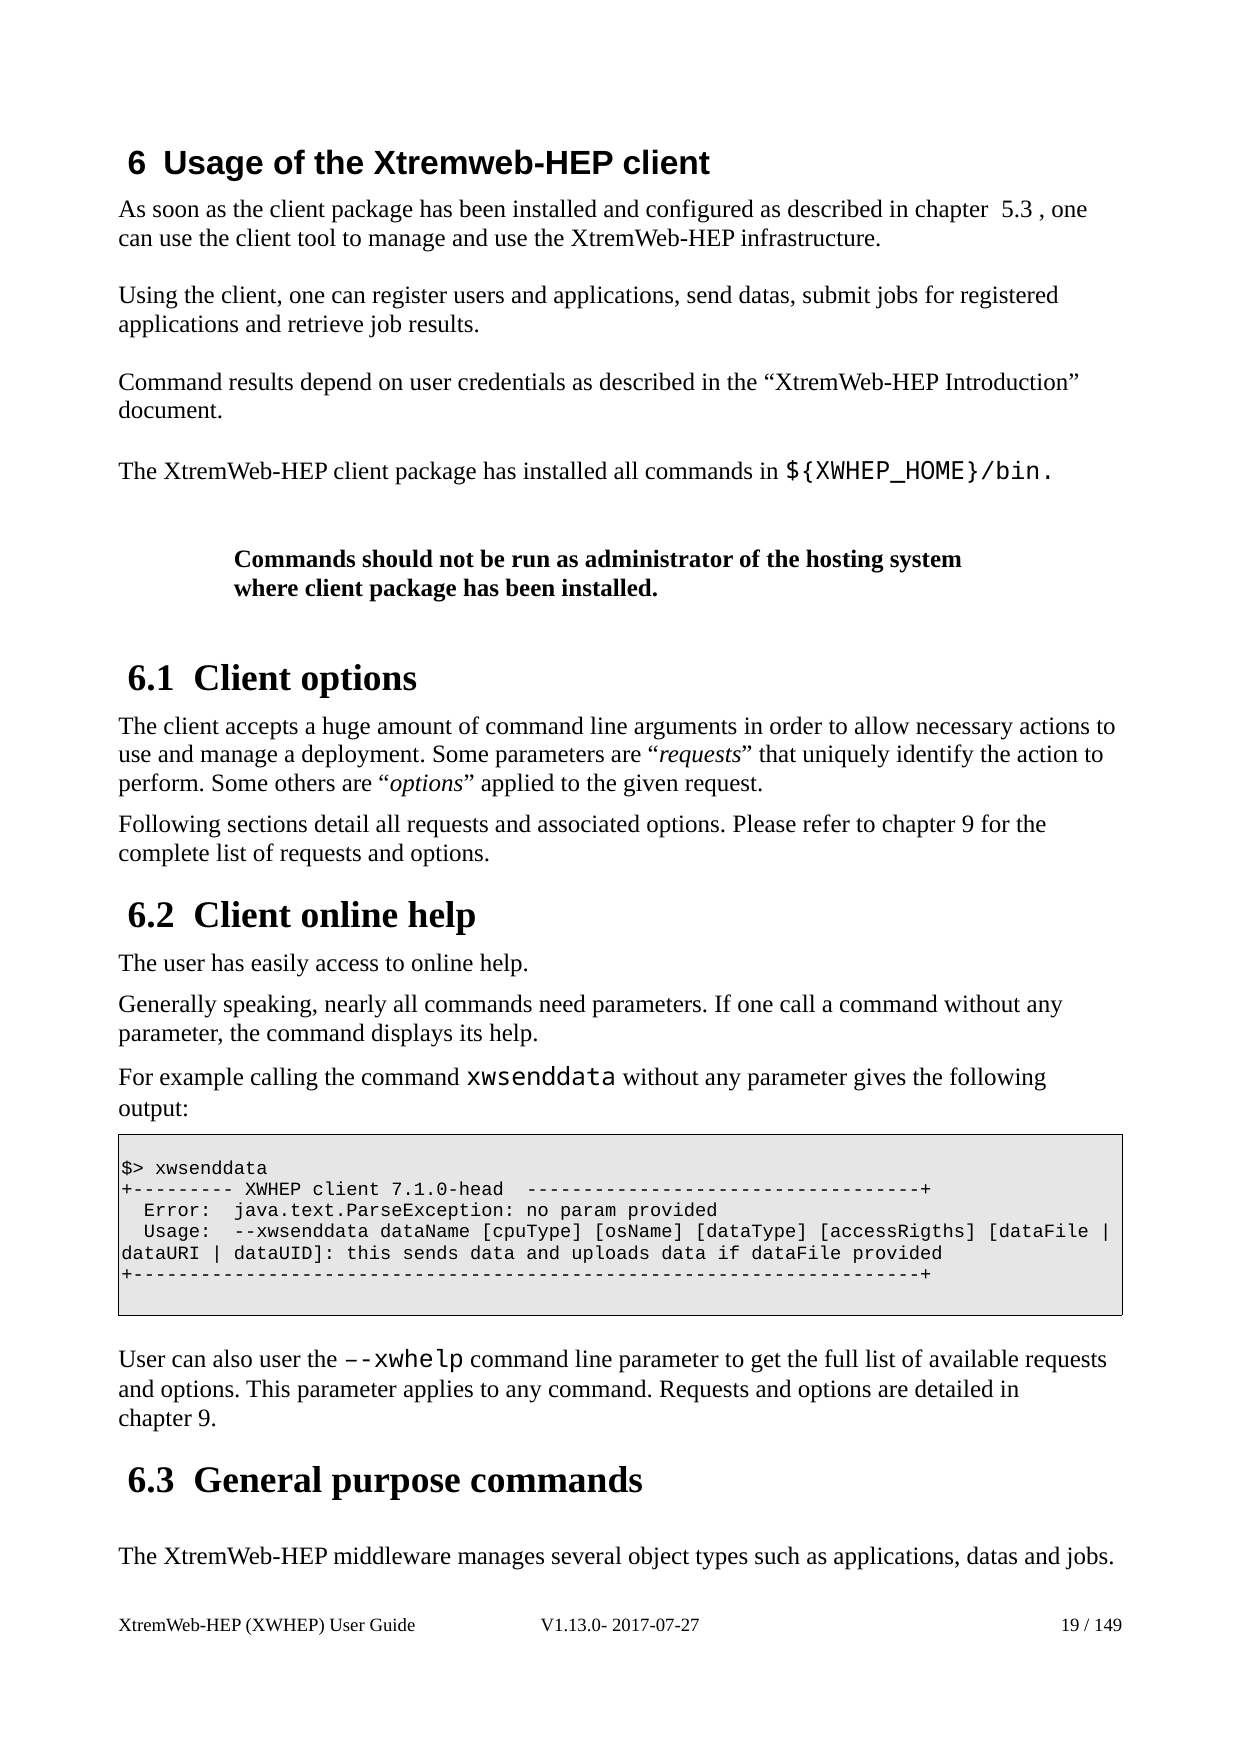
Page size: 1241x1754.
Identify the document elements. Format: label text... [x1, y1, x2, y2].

text +--------- XWHEP client 7.1.0-head -----------------------------------+ [119, 1177, 1122, 1198]
text Commands should not be run as administrator of the hosting system [233, 544, 1004, 573]
text Error: java.text.ParseException: no param provided [119, 1198, 1122, 1219]
text Using the client, one can register users and applications, send datas, submit jobs for registered applications and retrieve job results. [118, 281, 1122, 338]
text The XtremWeb-HEP client package has installed all commands in ${XWHEP_HOME}/bin. [118, 453, 1122, 487]
text $> xwsenddata [119, 1156, 1122, 1177]
text User can also user the –-xwhelp command line parameter to get the full list of available requests and options. This parameter applies to any command. Requests and options are detailed in chapter 9. [118, 1344, 1122, 1432]
text For example calling the command xwsenddata without any parameter gives the following output: [118, 1059, 1122, 1122]
text As soon as the client package has been installed and configured as described in chapter 5.3, one can use the client tool to manage and use the XtremWeb-HEP infrastructure. [118, 194, 1122, 252]
text The user has easily access to online help. [118, 948, 1122, 976]
subtitle General purpose commands [118, 1457, 1122, 1500]
subtitle Client online help [118, 892, 1122, 935]
text Following sections detail all requests and associated options. Please refer to chapter 9 for the complete list of requests and options. [118, 809, 1122, 867]
subtitle Client options [118, 655, 1122, 698]
subtitle Usage of the Xtremweb-HEP client [118, 143, 1122, 182]
text Generally speaking, nearly all commands need parameters. If one call a command without any parameter, the command displays its help. [118, 989, 1122, 1046]
text The XtremWeb-HEP middleware manages several object types such as applications, datas and jobs. [118, 1541, 1122, 1570]
text Usage: --xwsenddata dataName [cpuType] [osName] [dataType] [accessRigths] [dataFile | dataURI | dataUID]: this sends data and uploads data if dataFile provided [119, 1219, 1122, 1262]
text Command results depend on user credentials as described in the “XtremWeb-HEP Introduction” document. [118, 367, 1122, 424]
text The client accepts a huge amount of command line arguments in order to allow necessary actions to use and manage a deployment. Some parameters are “requests” that uniquely identify the action to perform. Some others are “options” applied to the given request. [118, 711, 1122, 797]
text +----------------------------------------------------------------------+ [119, 1262, 1122, 1283]
text where client package has been installed. [233, 573, 1004, 601]
